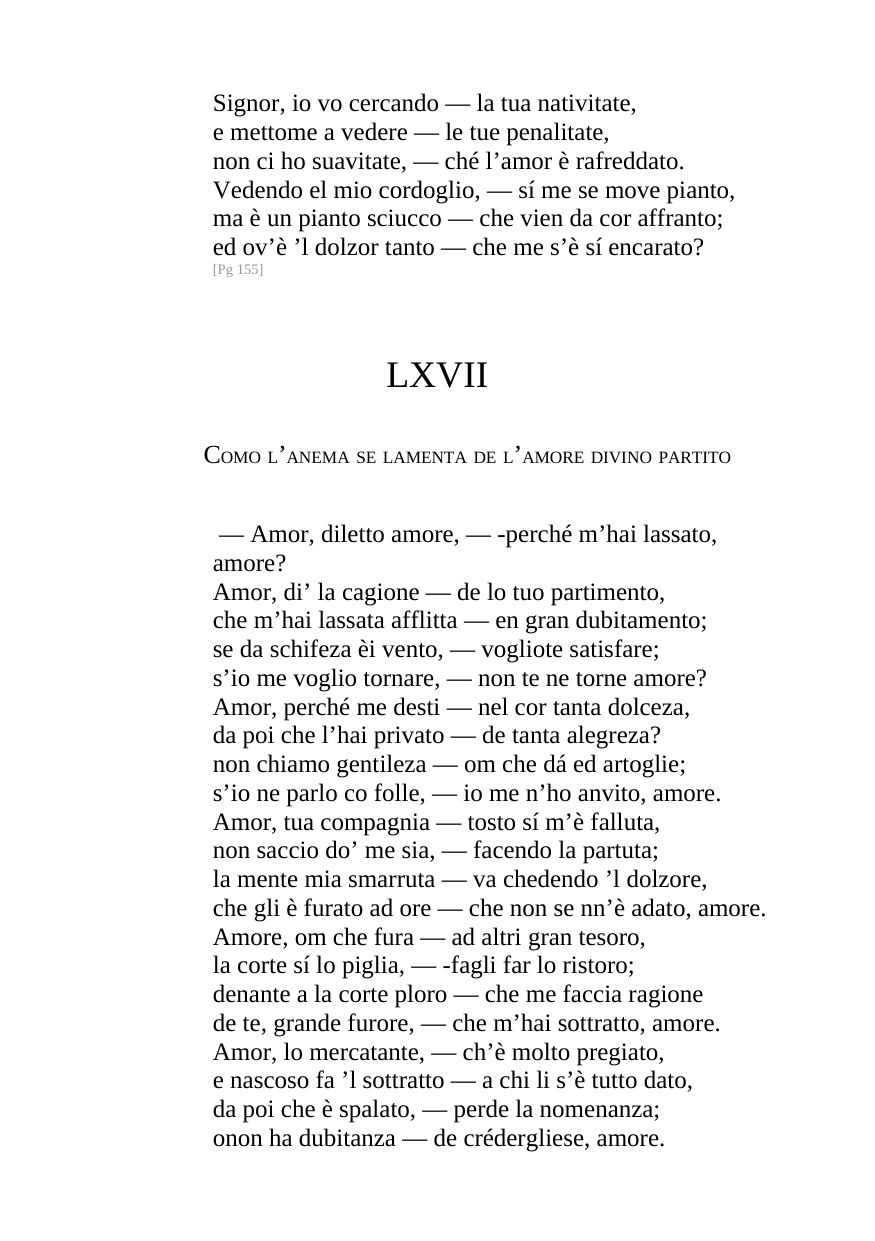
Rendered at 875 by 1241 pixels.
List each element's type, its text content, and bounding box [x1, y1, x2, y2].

text Amor, tua compagnia — tosto sí m’è falluta, non saccio do’ me sia, — facendo la partuta; la mente mia smarruta — va chedendo ’l dolzore, che gli è furato ad ore — che non se nn’è adato, amore. [213, 807, 779, 922]
text Amor, perché me desti — nel cor tanta dolceza, da poi che l’hai privato — de tanta alegreza? non chiamo gentileza — om che dá ed artoglie; s’io ne parlo co folle, — io me n’ho anvito, amore. [213, 692, 779, 807]
subtitle LXVII Como l’anema se lamenta de l’amore divino partito [94, 353, 779, 469]
text Vedendo el mio cordoglio, — sí me se move pianto, ma è un pianto sciucco — che vien da cor affranto; ed ov’è ’l dolzor tanto — che me s’è sí encarato? [Pg 155] [213, 175, 779, 278]
text Amor, lo mercatante, — ch’è molto pregiato, e nascoso fa ’l sottratto — a chi li s’è tutto dato, da poi che è spalato, — perde la nomenanza; onon ha dubitanza — de crédergliese, amore. [213, 1037, 779, 1152]
text — Amor, diletto amore, — -perché m’hai lassato, amore? Amor, di’ la cagione — de lo tuo partimento, che m’hai lassata afflitta — en gran dubitamento; se da schifeza èi vento, — vogliote satisfare; s’io me voglio tornare, — non te ne torne amore? [213, 519, 779, 692]
text Signor, io vo cercando — la tua nativitate, e mettome a vedere — le tue penalitate, non ci ho suavitate, — ché l’amor è rafreddato. [213, 88, 779, 175]
text Amore, om che fura — ad altri gran tesoro, la corte sí lo piglia, — -fagli far lo ristoro; denante a la corte ploro — che me faccia ragione de te, grande furore, — che m’hai sottratto, amore. [213, 922, 779, 1037]
